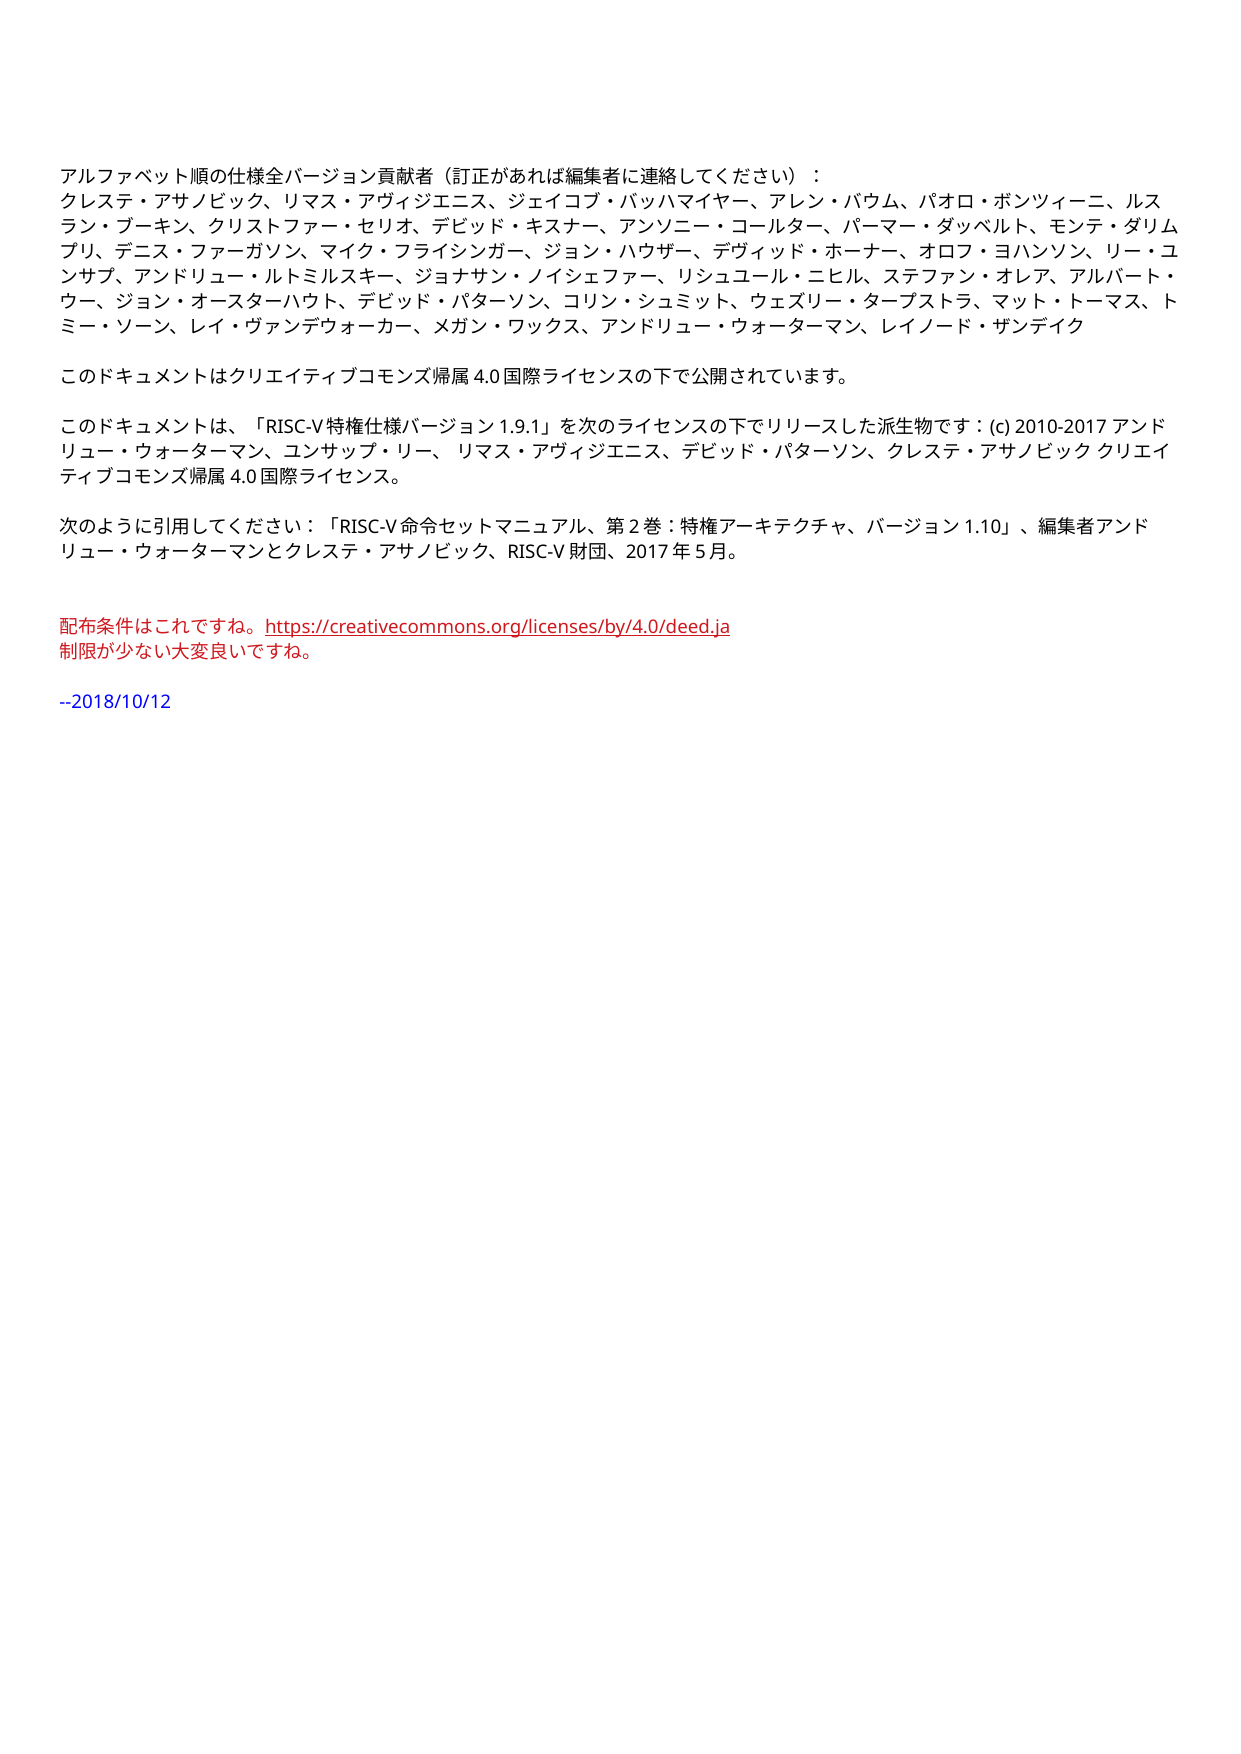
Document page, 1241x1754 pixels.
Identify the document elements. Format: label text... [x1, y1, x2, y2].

text 制限が少ない大変良いですね。 [59, 638, 1181, 663]
text クレステ・アサノビック、リマス・アヴィジエニス、ジェイコブ・バッハマイヤー、アレン・バウム、パオロ・ボンツィーニ、ルスラン・ブーキン、クリストファー・セリオ、デビッド・キスナー、アンソニー・コールター、パーマー・ダッベルト、モンテ・ダリムプリ、デニス・ファーガソン、マイク・フライシンガー、ジョン・ハウザー、デヴィッド・ホーナー、オロフ・ヨハンソン、リー・ユンサプ、アンドリュー・ルトミルスキー、ジョナサン・ノイシェファー、リシュユール・ニヒル、ステファン・オレア、アルバート・ウー、ジョン・オースターハウト、デビッド・パターソン、コリン・シュミット、ウェズリー・タープストラ、マット・トーマス、トミー・ソーン、レイ・ヴァンデウォーカー、メガン・ワックス、アンドリュー・ウォーターマン、レイノード・ザンデイク [59, 188, 1181, 338]
text このドキュメントはクリエイティブコモンズ帰属4.0国際ライセンスの下で公開されています。 [59, 363, 1181, 388]
text 配布条件はこれですね。https://creativecommons.org/licenses/by/4.0/deed.ja [59, 613, 1181, 638]
text --2018/10/12 [59, 688, 1181, 713]
text アルファベット順の仕様全バージョン貢献者（訂正があれば編集者に連絡してください）： [59, 163, 1181, 188]
text このドキュメントは、「RISC-V特権仕様バージョン1.9.1」を次のライセンスの下でリリースした派生物です：(c) 2010-2017 アンドリュー・ウォーターマン、ユンサップ・リー、 リマス・アヴィジエニス、デビッド・パターソン、クレステ・アサノビック クリエイティブコモンズ帰属4.0国際ライセンス。 [59, 413, 1181, 488]
text 次のように引用してください：「RISC-V命令セットマニュアル、第2巻：特権アーキテクチャ、バージョン 1.10」、編集者アンドリュー・ウォーターマンとクレステ・アサノビック、RISC-V 財団、2017年5月。 [59, 513, 1181, 563]
